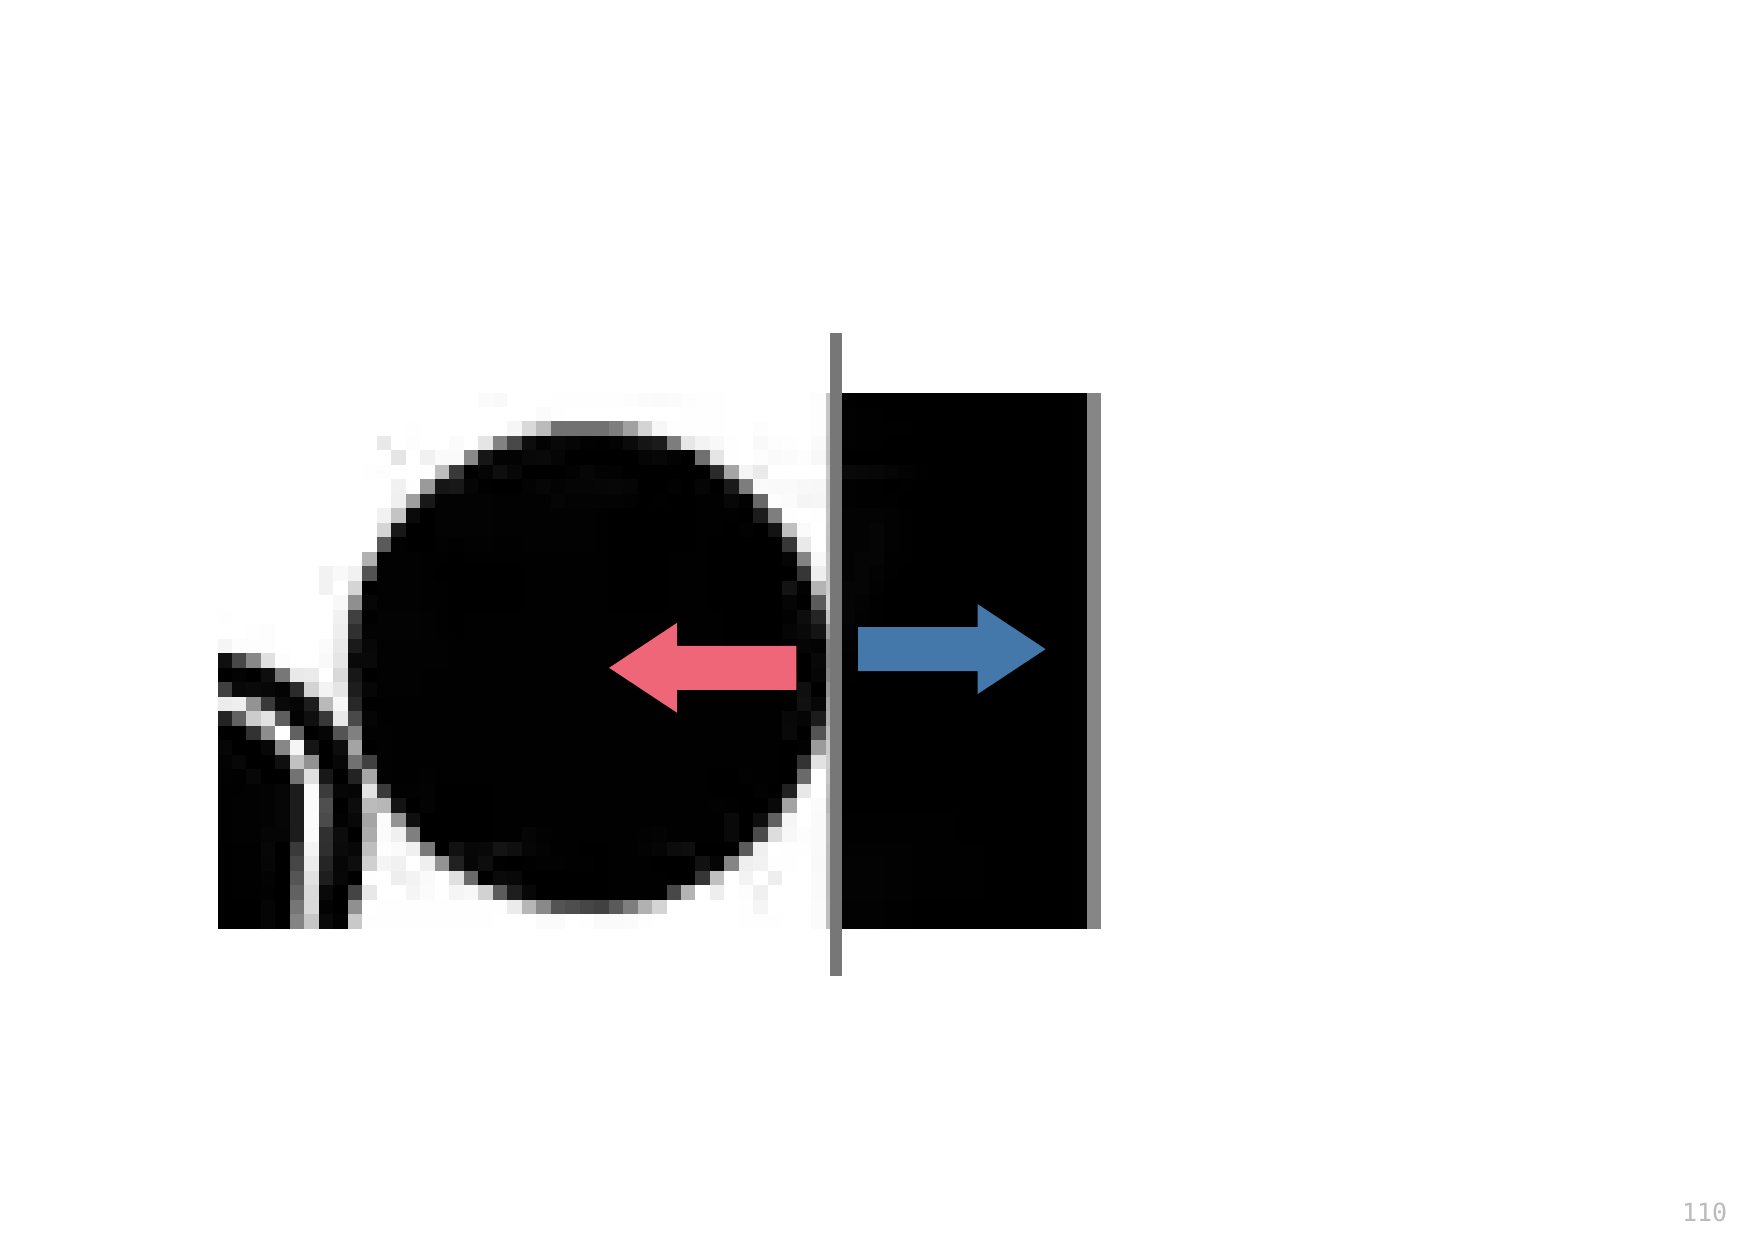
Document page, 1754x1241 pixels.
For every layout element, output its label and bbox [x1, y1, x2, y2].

text_box [858, 604, 1046, 695]
picture [218, 393, 830, 929]
text_box [609, 622, 797, 713]
picture [842, 393, 1116, 929]
